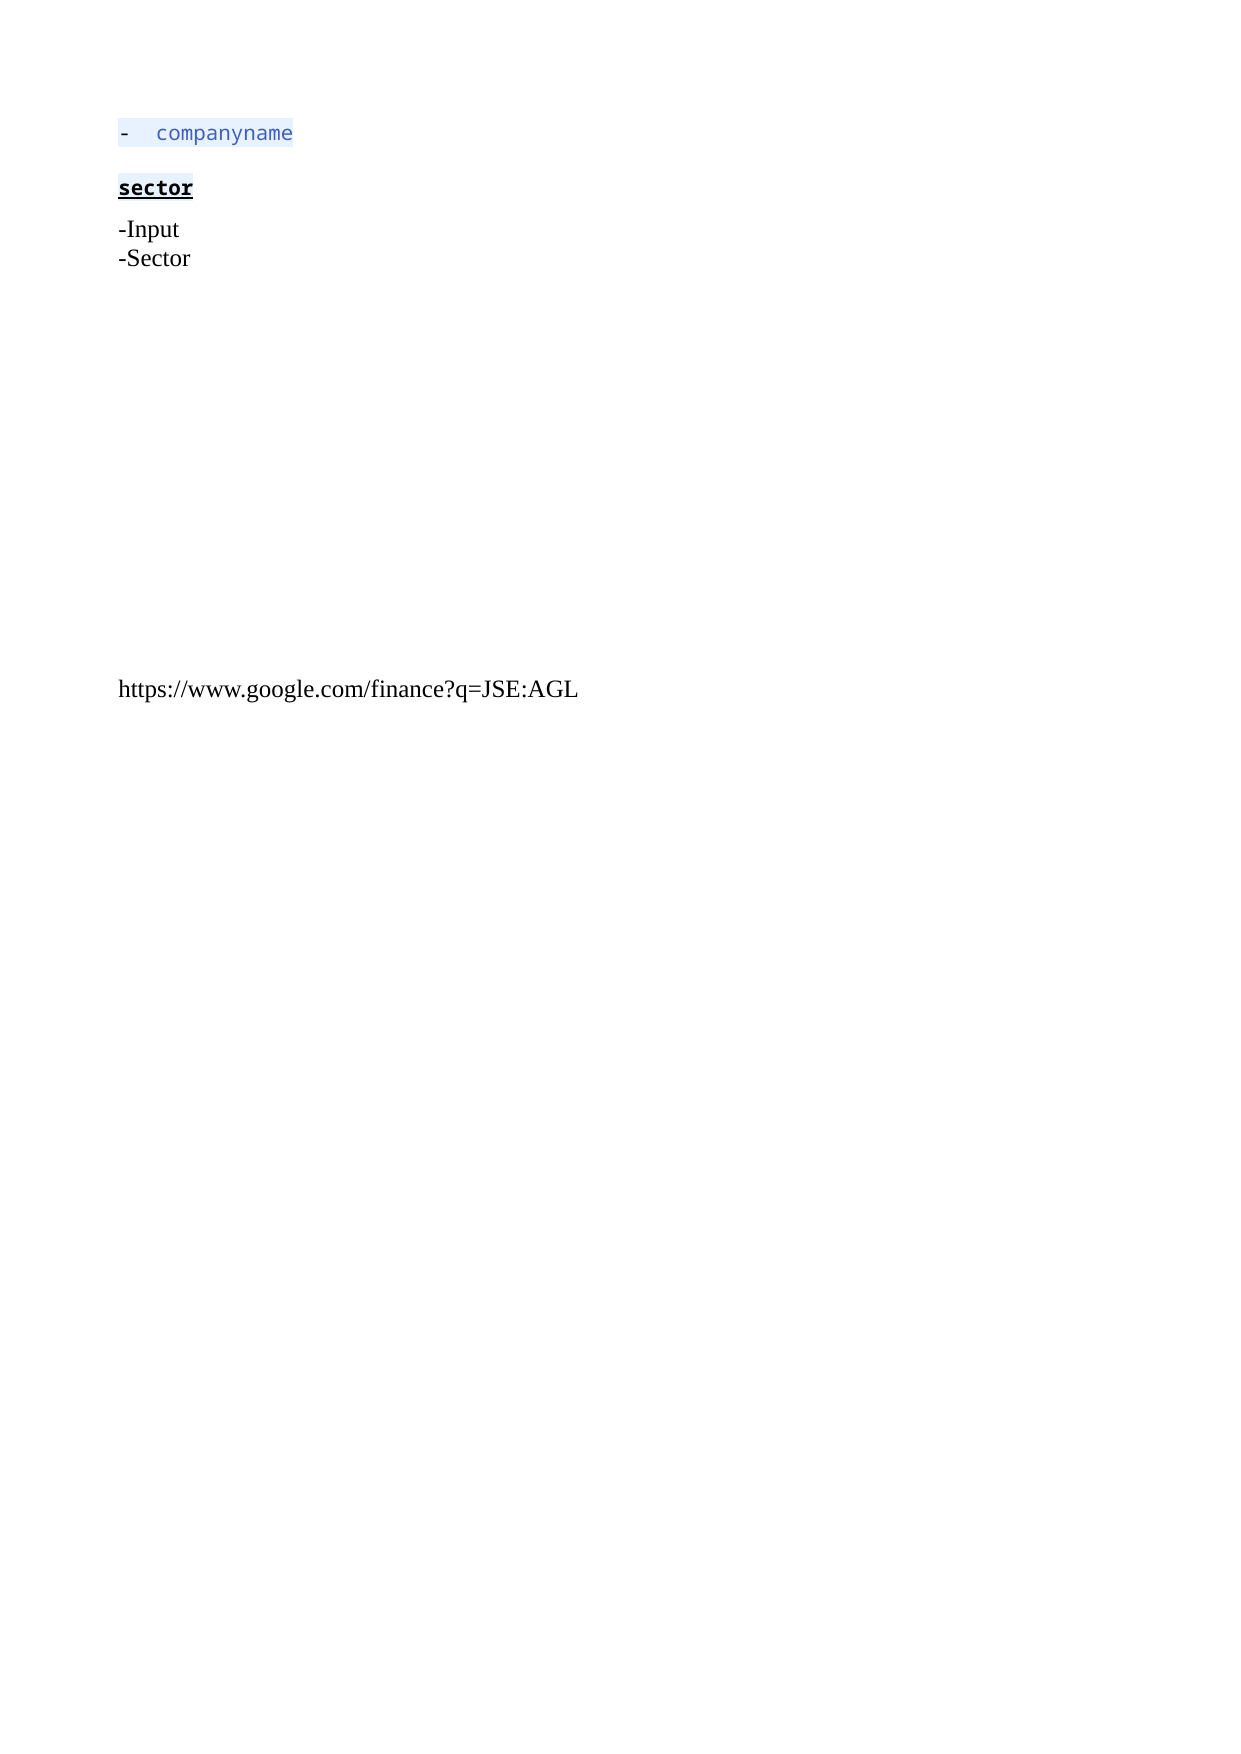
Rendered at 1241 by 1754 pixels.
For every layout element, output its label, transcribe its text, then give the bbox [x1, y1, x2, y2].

text -Sector [118, 243, 1122, 271]
subtitle sector [118, 173, 1122, 201]
text -Input [118, 214, 1122, 243]
text https://www.google.com/finance?q=JSE:AGL [118, 674, 1122, 703]
text - companyname [118, 118, 1122, 147]
